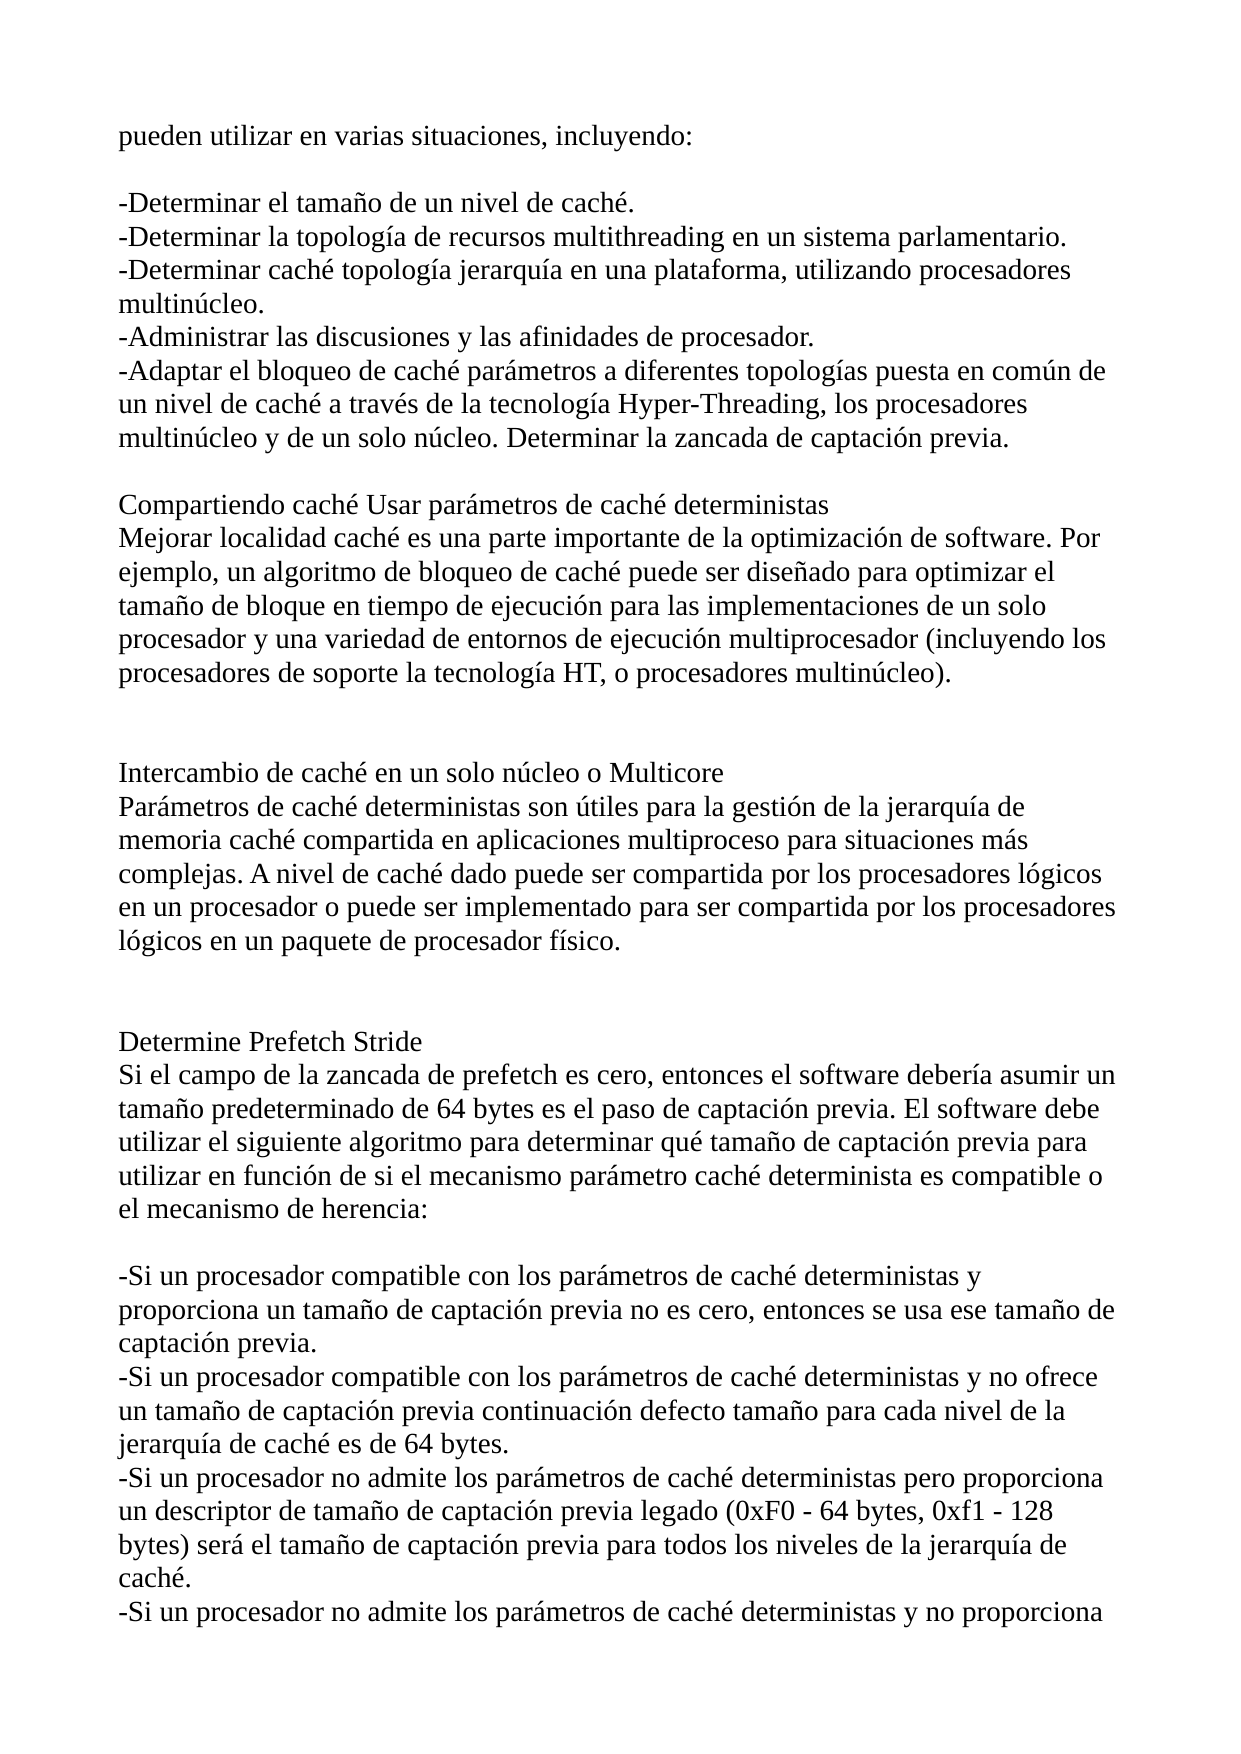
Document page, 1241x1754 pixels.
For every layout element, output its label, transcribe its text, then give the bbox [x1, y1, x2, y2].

text Intercambio de caché en un solo núcleo o Multicore [118, 755, 1122, 789]
text Parámetros de caché deterministas son útiles para la gestión de la jerarquía de memoria caché compartida en aplicaciones multiproceso para situaciones más complejas. A nivel de caché dado puede ser compartida por los procesadores lógicos en un procesador o puede ser implementado para ser compartida por los procesadores lógicos en un paquete de procesador físico. [118, 789, 1122, 957]
text Determine Prefetch Stride [118, 1024, 1122, 1057]
text -Determinar la topología de recursos multithreading en un sistema parlamentario. [118, 219, 1122, 252]
text -Administrar las discusiones y las afinidades de procesador. [118, 319, 1122, 353]
text Si el campo de la zancada de prefetch es cero, entonces el software debería asumir un tamaño predeterminado de 64 bytes es el paso de captación previa. El software debe utilizar el siguiente algoritmo para determinar qué tamaño de captación previa para utilizar en función de si el mecanismo parámetro caché determinista es compatible o el mecanismo de herencia: [118, 1057, 1122, 1225]
text -Adaptar el bloqueo de caché parámetros a diferentes topologías puesta en común de un nivel de caché a través de la tecnología Hyper-Threading, los procesadores multinúcleo y de un solo núcleo. Determinar la zancada de captación previa. [118, 353, 1122, 453]
text -Si un procesador compatible con los parámetros de caché deterministas y proporciona un tamaño de captación previa no es cero, entonces se usa ese tamaño de captación previa. [118, 1258, 1122, 1359]
text -Si un procesador no admite los parámetros de caché deterministas y no proporciona [118, 1594, 1122, 1627]
text pueden utilizar en varias situaciones, incluyendo: [118, 118, 1122, 152]
text -Si un procesador no admite los parámetros de caché deterministas pero proporciona un descriptor de tamaño de captación previa legado (0xF0 - 64 bytes, 0xf1 - 128 bytes) será el tamaño de captación previa para todos los niveles de la jerarquía de caché. [118, 1460, 1122, 1594]
text -Si un procesador compatible con los parámetros de caché deterministas y no ofrece un tamaño de captación previa continuación defecto tamaño para cada nivel de la jerarquía de caché es de 64 bytes. [118, 1359, 1122, 1460]
text -Determinar el tamaño de un nivel de caché. [118, 185, 1122, 219]
text Mejorar localidad caché es una parte importante de la optimización de software. Por ejemplo, un algoritmo de bloqueo de caché puede ser diseñado para optimizar el tamaño de bloque en tiempo de ejecución para las implementaciones de un solo procesador y una variedad de entornos de ejecución multiprocesador (incluyendo los procesadores de soporte la tecnología HT, o procesadores multinúcleo). [118, 521, 1122, 688]
text Compartiendo caché Usar parámetros de caché deterministas [118, 487, 1122, 521]
text -Determinar caché topología jerarquía en una plataforma, utilizando procesadores multinúcleo. [118, 252, 1122, 319]
